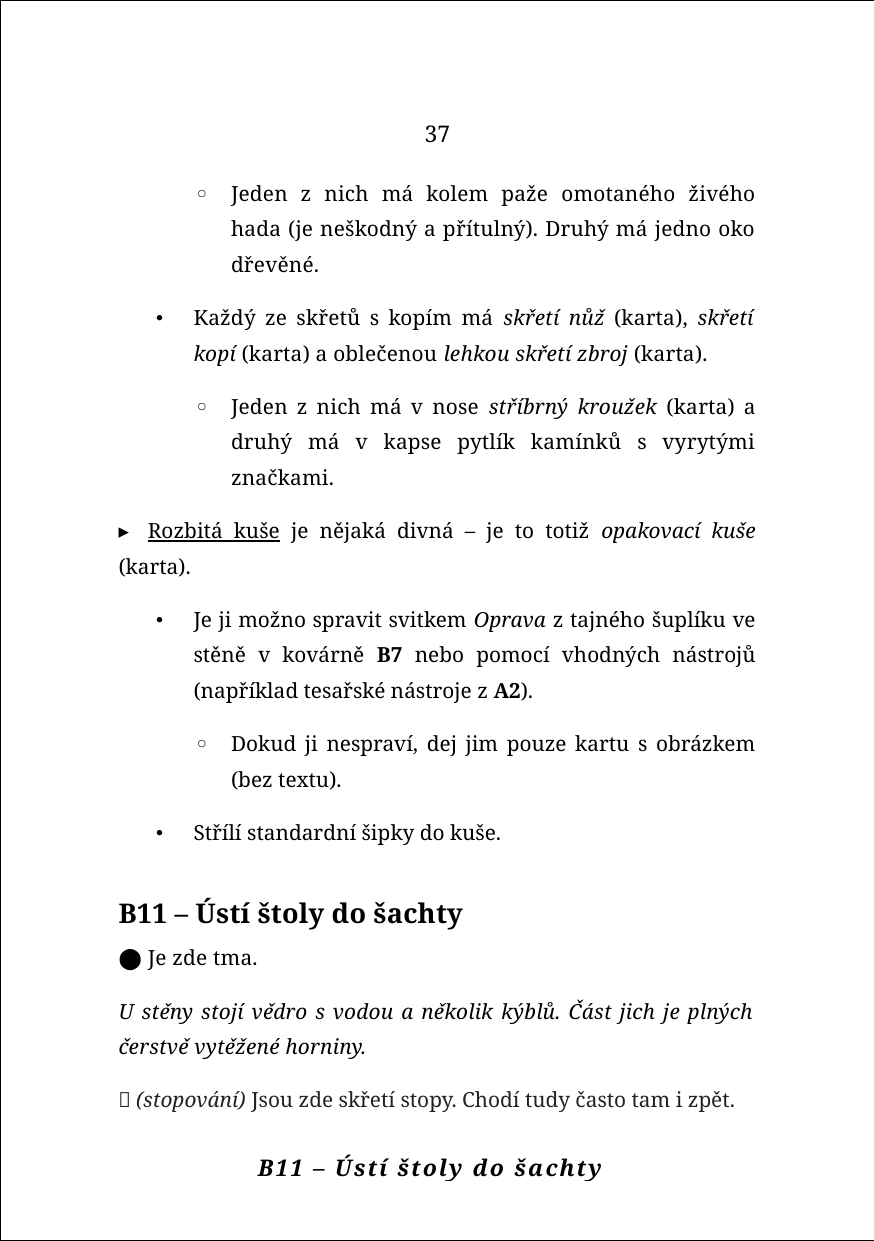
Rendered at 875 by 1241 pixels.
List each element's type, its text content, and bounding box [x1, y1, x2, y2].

list Je ji možno spravit svitkem Oprava z tajného šuplíku ve stěně v kovárně B7 nebo pomocí vhodných nástrojů (například tesařské nástroje z A2). [156, 605, 756, 704]
list Každý ze skřetů s kopím má skřetí nůž (karta), skřetí kopí (karta) a oblečenou lehkou skřetí zbroj (karta). [156, 303, 756, 367]
list Střílí standardní šipky do kuše. [156, 818, 756, 846]
subtitle B11 – Ústí štoly do šachty [118, 895, 756, 932]
list Dokud ji nespraví, dej jim pouze kartu s obrázkem (bez textu). [193, 729, 756, 793]
text ⬤ Je zde tma. [118, 943, 756, 972]
text 👣 (stopování) Jsou zde skřetí stopy. Chodí tudy často tam i zpět. [118, 1086, 756, 1114]
list Jeden z nich má kolem paže omotaného živého hada (je neškodný a přítulný). Druhý má jedno oko dřevěné. [193, 179, 756, 278]
text U stěny stojí vědro s vodou a několik kýblů. Část jich je plných čerstvě vytěžené horniny. [118, 997, 756, 1061]
text ▸ Rozbitá kuše je nějaká divná – je to totiž opakovací kuše (karta). [118, 516, 756, 580]
list Jeden z nich má v nose stříbrný kroužek (karta) a druhý má v kapse pytlík kamínků s vyrytými značkami. [193, 392, 756, 491]
